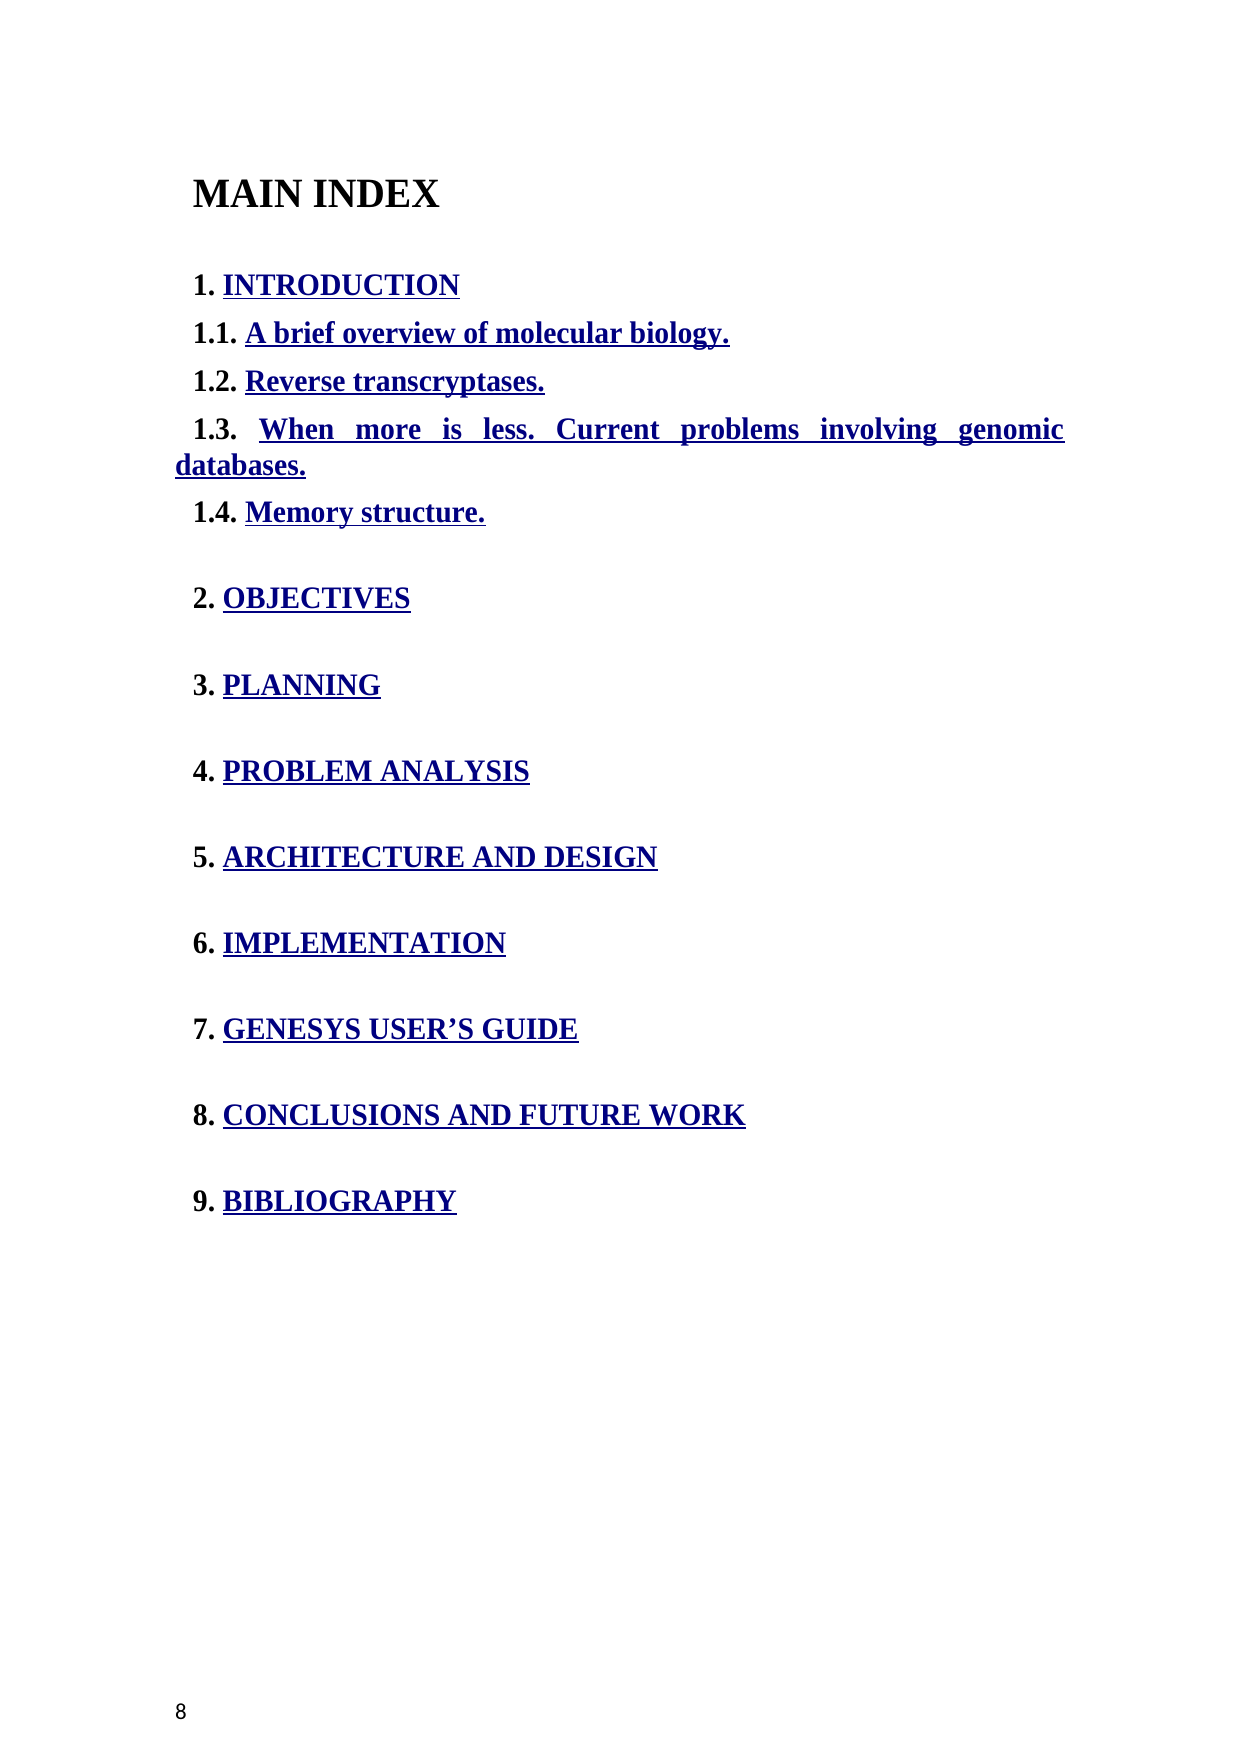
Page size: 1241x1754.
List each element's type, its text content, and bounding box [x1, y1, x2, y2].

text 6. IMPLEMENTATION [175, 924, 1065, 960]
text 3. PLANNING [175, 666, 1065, 702]
text 7. GENESYS USER’S GUIDE [175, 1010, 1065, 1046]
text 5. ARCHITECTURE AND DESIGN [175, 838, 1065, 874]
text 2. OBJECTIVES [175, 580, 1065, 616]
text MAIN INDEX [175, 168, 1065, 216]
text 4. PROBLEM ANALYSIS [175, 752, 1065, 788]
text 9. BIBLIOGRAPHY [175, 1182, 1065, 1218]
text 8. CONCLUSIONS AND FUTURE WORK [175, 1096, 1065, 1132]
text 1.4. Memory structure. [175, 494, 1065, 529]
text 1.3. When more is less. Current problems involving genomic databases. [175, 410, 1065, 482]
text 1.2. Reverse transcryptases. [175, 362, 1065, 398]
text 1. INTRODUCTION [175, 266, 1065, 302]
text 1.1. A brief overview of molecular biology. [175, 314, 1065, 350]
